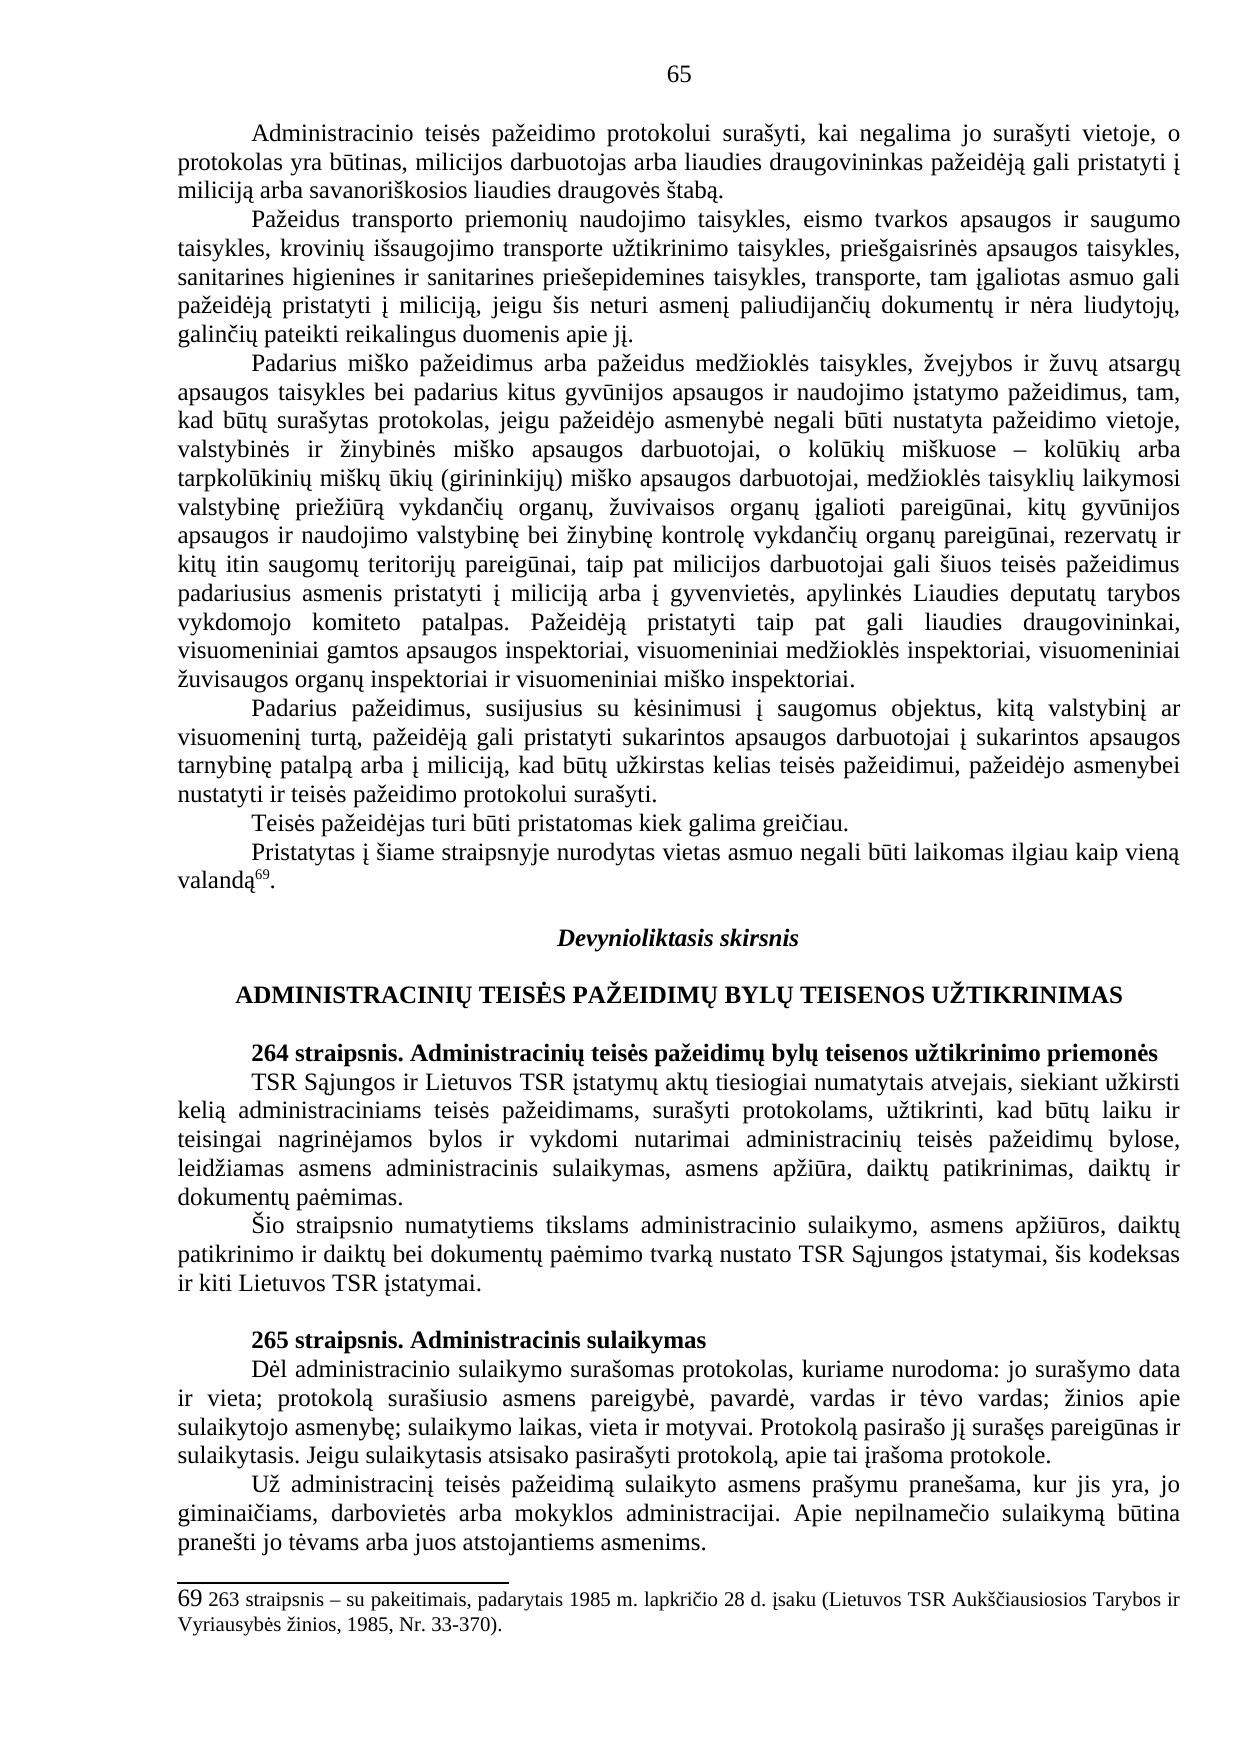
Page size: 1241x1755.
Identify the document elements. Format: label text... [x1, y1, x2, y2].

text 263 straipsnis – su pakeitimais, padarytais 1985 m. lapkričio 28 d. įsaku (Lietuvos TSR Aukščiausiosios Tarybos ir Vyriausybės žinios, 1985, Nr. 33-370). [177, 1583, 1181, 1636]
text ADMINISTRACINIŲ TEISĖS PAŽEIDIMŲ BYLŲ TEISENOS UŽTIKRINIMAS [177, 981, 1181, 1009]
text Devynioliktasis skirsnis [177, 923, 1181, 952]
text Padarius miško pažeidimus arba pažeidus medžioklės taisykles, žvejybos ir žuvų atsargų apsaugos taisykles bei padarius kitus gyvūnijos apsaugos ir naudojimo įstatymo pažeidimus, tam, kad būtų surašytas protokolas, jeigu pažeidėjo asmenybė negali būti nustatyta pažeidimo vietoje, valstybinės ir žinybinės miško apsaugos darbuotojai, o kolūkių miškuose – kolūkių arba tarpkolūkinių miškų ūkių (girininkijų) miško apsaugos darbuotojai, medžioklės taisyklių laikymosi valstybinę priežiūrą vykdančių organų, žuvivaisos organų įgalioti pareigūnai, kitų gyvūnijos apsaugos ir naudojimo valstybinę bei žinybinę kontrolę vykdančių organų pareigūnai, rezervatų ir kitų itin saugomų teritorijų pareigūnai, taip pat milicijos darbuotojai gali šiuos teisės pažeidimus padariusius asmenis pristatyti į miliciją arba į gyvenvietės, apylinkės Liaudies deputatų tarybos vykdomojo komiteto patalpas. Pažeidėją pristatyti taip pat gali liaudies draugovininkai, visuomeniniai gamtos apsaugos inspektoriai, visuomeniniai medžioklės inspektoriai, visuomeniniai žuvisaugos organų inspektoriai ir visuomeniniai miško inspektoriai. [177, 348, 1181, 693]
text 264 straipsnis. Administracinių teisės pažeidimų bylų teisenos užtikrinimo priemonės [177, 1038, 1181, 1067]
text 265 straipsnis. Administracinis sulaikymas [177, 1326, 1181, 1354]
text Šio straipsnio numatytiems tikslams administracinio sulaikymo, asmens apžiūros, daiktų patikrinimo ir daiktų bei dokumentų paėmimo tvarką nustato TSR Sąjungos įstatymai, šis kodeksas ir kiti Lietuvos TSR įstatymai. [177, 1211, 1181, 1297]
text Pažeidus transporto priemonių naudojimo taisykles, eismo tvarkos apsaugos ir saugumo taisykles, krovinių išsaugojimo transporte užtikrinimo taisykles, priešgaisrinės apsaugos taisykles, sanitarines higienines ir sanitarines priešepidemines taisykles, transporte, tam įgaliotas asmuo gali pažeidėją pristatyti į miliciją, jeigu šis neturi asmenį paliudijančių dokumentų ir nėra liudytojų, galinčių pateikti reikalingus duomenis apie jį. [177, 204, 1181, 348]
text Padarius pažeidimus, susijusius su kėsinimusi į saugomus objektus, kitą valstybinį ar visuomeninį turtą, pažeidėją gali pristatyti sukarintos apsaugos darbuotojai į sukarintos apsaugos tarnybinę patalpą arba į miliciją, kad būtų užkirstas kelias teisės pažeidimui, pažeidėjo asmenybei nustatyti ir teisės pažeidimo protokolui surašyti. [177, 693, 1181, 808]
text TSR Sąjungos ir Lietuvos TSR įstatymų aktų tiesiogiai numatytais atvejais, siekiant užkirsti kelią administraciniams teisės pažeidimams, surašyti protokolams, užtikrinti, kad būtų laiku ir teisingai nagrinėjamos bylos ir vykdomi nutarimai administracinių teisės pažeidimų bylose, leidžiamas asmens administracinis sulaikymas, asmens apžiūra, daiktų patikrinimas, daiktų ir dokumentų paėmimas. [177, 1067, 1181, 1211]
text Pristatytas į šiame straipsnyje nurodytas vietas asmuo negali būti laikomas ilgiau kaip vieną valandą. [177, 837, 1181, 894]
text Už administracinį teisės pažeidimą sulaikyto asmens prašymu pranešama, kur jis yra, jo giminaičiams, darbovietės arba mokyklos administracijai. Apie nepilnamečio sulaikymą būtina pranešti jo tėvams arba juos atstojantiems asmenims. [177, 1469, 1181, 1556]
text Administracinio teisės pažeidimo protokolui surašyti, kai negalima jo surašyti vietoje, o protokolas yra būtinas, milicijos darbuotojas arba liaudies draugovininkas pažeidėją gali pristatyti į miliciją arba savanoriškosios liaudies draugovės štabą. [177, 118, 1181, 204]
text Dėl administracinio sulaikymo surašomas protokolas, kuriame nurodoma: jo surašymo data ir vieta; protokolą surašiusio asmens pareigybė, pavardė, vardas ir tėvo vardas; žinios apie sulaikytojo asmenybę; sulaikymo laikas, vieta ir motyvai. Protokolą pasirašo jį surašęs pareigūnas ir sulaikytasis. Jeigu sulaikytasis atsisako pasirašyti protokolą, apie tai įrašoma protokole. [177, 1354, 1181, 1469]
text Teisės pažeidėjas turi būti pristatomas kiek galima greičiau. [177, 808, 1181, 837]
